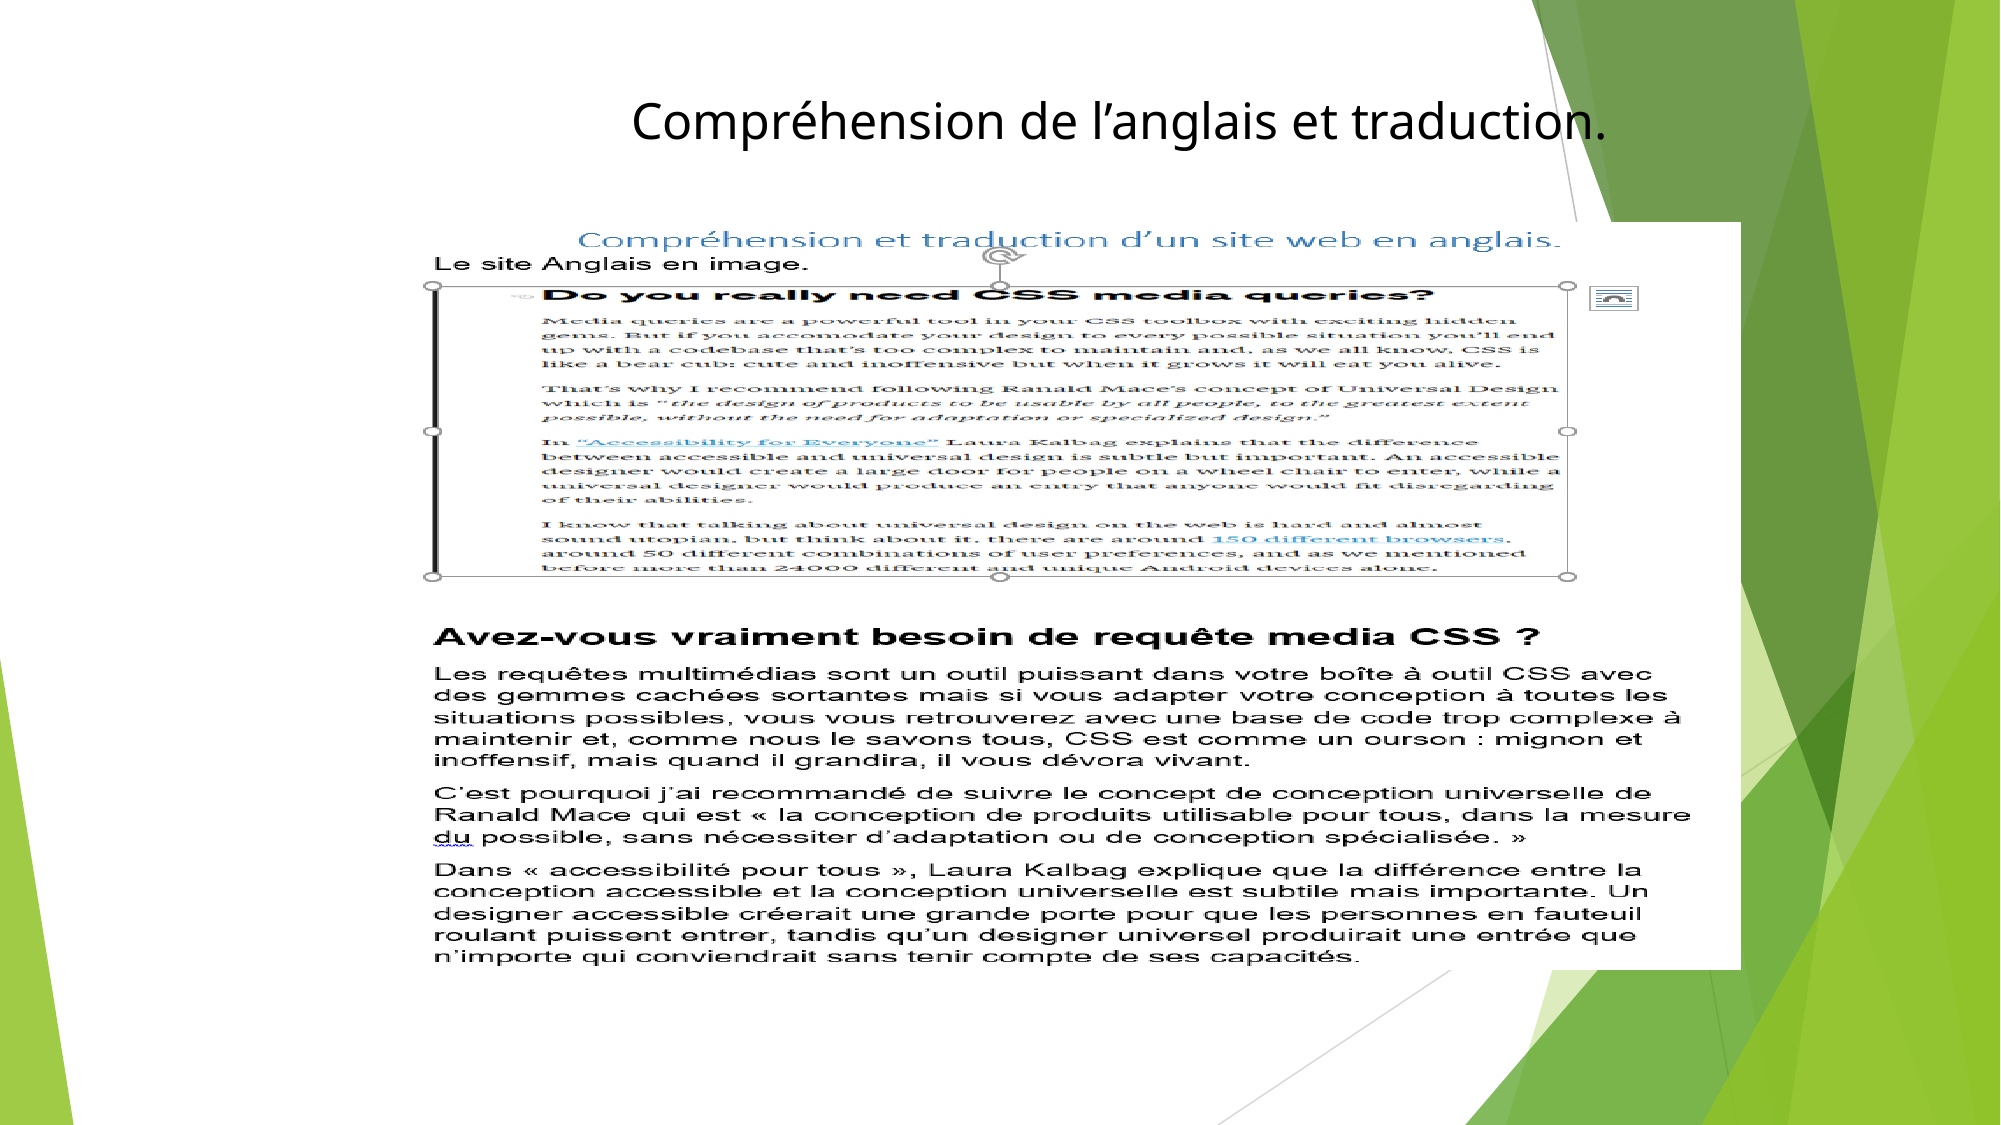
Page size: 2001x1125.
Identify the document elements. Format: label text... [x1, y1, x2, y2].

text_box Compréhension de l’anglais et traduction. [499, 82, 1741, 158]
picture [369, 222, 1741, 970]
